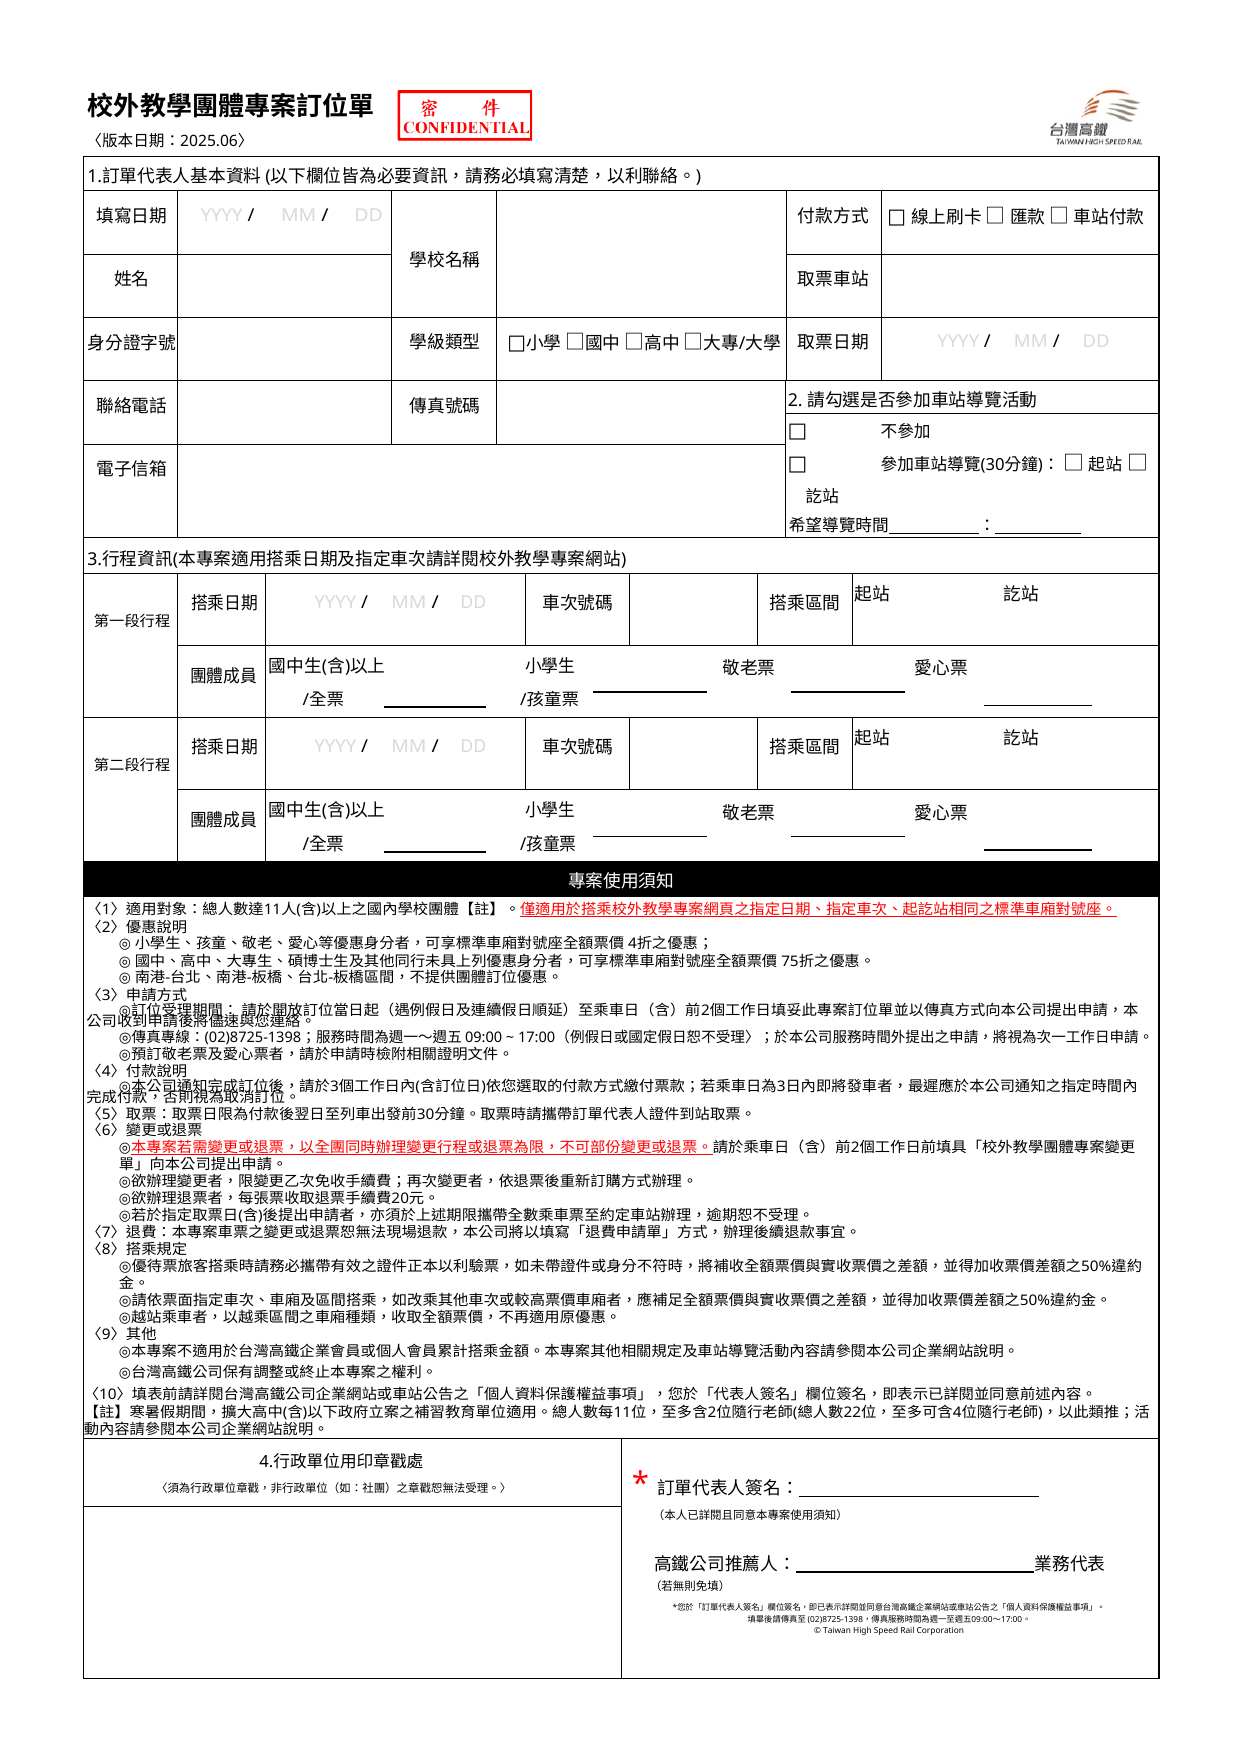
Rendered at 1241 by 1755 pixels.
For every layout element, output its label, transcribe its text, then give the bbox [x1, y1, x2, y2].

table_cell 取票車站 [787, 255, 881, 317]
table_cell [84, 1507, 621, 1678]
table_cell [587, 790, 715, 861]
table_cell 2. 請勾選是否參加車站導覽活動 [786, 381, 1158, 413]
table_cell 愛心票 [911, 646, 1158, 717]
table_cell 搭乘區間 [758, 574, 852, 645]
table_cell [178, 445, 785, 537]
table_cell [587, 646, 715, 717]
table_cell 第一段行程 [84, 574, 177, 717]
table_cell 敬老票 [715, 790, 786, 861]
table_cell 傳真號碼 [392, 381, 496, 444]
table_cell □ 線上刷卡 □ 匯款 □ 車站付款 [882, 191, 1158, 253]
table_cell MM / [391, 718, 448, 789]
table_cell 4.行政單位用印章戳處 〈須為行政單位章戳，非行政單位（如：社團）之章戳恕無法受理。〉 [84, 1439, 621, 1506]
table_cell 第二段行程 [84, 718, 177, 861]
table_cell 聯絡電話 [84, 381, 177, 444]
table_cell 學校名稱 [392, 191, 496, 317]
table_cell MM / DD [265, 191, 391, 253]
table_cell [178, 255, 391, 317]
table_cell 車次號碼 [526, 574, 629, 645]
table_cell [630, 574, 757, 645]
table_cell □小學 □國中 □高中 □大專/大學 [497, 318, 786, 379]
table_cell 車次號碼 [526, 718, 629, 789]
table_cell [497, 191, 786, 317]
table_cell 不參加 參加車站導覽(30分鐘)： □ 起站 □ 訖站 希望導覽時間 ： [786, 414, 1158, 537]
table_cell 訖站 [911, 718, 1158, 789]
table_cell 身分證字號 [84, 318, 177, 379]
table_cell * 訂單代表人簽名： （本人已詳閱且同意本專案使用須知） 高鐵公司推薦人： 業務代表 （若無則免填） *您於「訂單代表人簽名」欄位簽名，即已表示詳閱並同意台灣高鐵企業網站或車站公告之「個人資料保護權益事項」。 填畢後請傳真至 (02)8725-1398，傳真服務時間為週一至週五09:00～17:00。 © Taiwan High Speed Rail Corporation [622, 1439, 1158, 1678]
table_cell 學級類型 [392, 318, 496, 379]
table_cell 起站 [853, 718, 911, 789]
table_cell 小學生 /孩童票 [496, 646, 587, 717]
table_cell YYYY / [266, 718, 391, 789]
table_cell 〈1〉適用對象：總人數達11人(含)以上之國內學校團體【註】。僅適用於搭乘校外教學專案網頁之指定日期、指定車次、起訖站相同之標準車廂對號座。 〈2〉優惠說明 ◎ 小學生、孩童、敬老、愛心等優惠身分者，可享標準車廂對號座全額票價 4折之優惠； ◎ 國中、高中、大專生、碩博士生及其他同行未具上列優惠身分者，可享標準車廂對號座全額票價 75折之優惠。 ◎ 南港-台北、南港-板橋、台北-板橋區間，不提供團體訂位優惠。 〈3〉申請方式 ◎訂位受理期間： 請於開放訂位當日起（遇例假日及連續假日順延）至乘車日（含）前2個工作日填妥此專案訂位單並以傳真方式向本公司提出申請，本公司收到申請後將儘速與您連絡。 ◎傳真專線：(02)8725-1398；服務時間為週一～週五 09:00 ~ 17:00（例假日或國定假日恕不受理〉；於本公司服務時間外提出之申請，將視為次一工作日申請。 ◎預訂敬老票及愛心票者，請於申請時檢附相關證明文件。 〈4〉付款說明 ◎本公司通知完成訂位後，請於3個工作日內(含訂位日)依您選取的付款方式繳付票款；若乘車日為3日內即將發車者，最遲應於本公司通知之指定時間內完成付款，否則視為取消訂位。 〈5〉取票：取票日限為付款後翌日至列車出發前30分鐘。取票時請攜帶訂單代表人證件到站取票。 〈6〉變更或退票 ◎本專案若需變更或退票，以全團同時辦理變更行程或退票為限，不可部份變更或退票。請於乘車日（含）前2個工作日前填具「校外教學團體專案變更單」向本公司提出申請。 ◎欲辦理變更者，限變更乙次免收手續費；再次變更者，依退票後重新訂購方式辦理。 ◎欲辦理退票者，每張票收取退票手續費20元。 ◎若於指定取票日(含)後提出申請者，亦須於上述期限攜帶全數乘車票至約定車站辦理，逾期恕不受理。 〈7〉退費：本專案車票之變更或退票恕無法現場退款，本公司將以填寫「退費申請單」方式，辦理後續退款事宜。 〈8〉搭乘規定 ◎優待票旅客搭乘時請務必攜帶有效之證件正本以利驗票，如未帶證件或身分不符時，將補收全額票價與實收票價之差額，並得加收票價差額之50%違約金。 ◎請依票面指定車次、車廂及區間搭乘，如改乘其他車次或較高票價車廂者，應補足全額票價與實收票價之差額，並得加收票價差額之50%違約金。 ◎越站乘車者，以越乘區間之車廂種類，收取全額票價，不再適用原優惠。 〈9〉其他 ◎本專案不適用於台灣高鐵企業會員或個人會員累計搭乘金額。本專案其他相關規定及車站導覽活動內容請參閱本公司企業網站說明。 ◎台灣高鐵公司保有調整或終止本專案之權利。 〈10〉填表前請詳閱台灣高鐵公司企業網站或車站公告之「個人資料保護權益事項」，您於「代表人簽名」欄位簽名，即表示已詳閱並同意前述內容。 【註】寒暑假期間，擴大高中(含)以下政府立案之補習教育單位適用。總人數每11位，至多含2位隨行老師(總人數22位，至多可含4位隨行老師)，以此類推；活動內容請參閱本公司企業網站說明。 [84, 897, 1158, 1437]
table_cell [497, 381, 785, 444]
table_cell 搭乘區間 [758, 718, 852, 789]
table_cell 3.行程資訊(本專案適用搭乘日期及指定車次請詳閱校外教學專案網站) [84, 538, 1158, 573]
table_cell 取票日期 [787, 318, 881, 379]
table_cell YYYY / MM / DD [882, 318, 1158, 379]
table_cell 國中生(含)以上 /全票 [266, 790, 496, 861]
table_cell [496, 718, 525, 789]
table_cell 付款方式 [787, 191, 881, 253]
table_cell 電子信箱 [84, 445, 177, 537]
table_cell 搭乘日期 [178, 718, 265, 789]
table_cell 團體成員 [178, 646, 265, 717]
table_cell 團體成員 [178, 790, 265, 861]
text 校外教學團體專案訂位單 [88, 77, 1168, 125]
table_cell 訖站 [911, 574, 1158, 645]
table_cell YYYY / [178, 191, 265, 253]
table_cell [178, 381, 391, 444]
table_cell YYYY / [266, 574, 391, 645]
table_cell 小學生 /孩童票 [496, 790, 587, 861]
table_cell [630, 718, 757, 789]
table_cell 國中生(含)以上 /全票 [266, 646, 496, 717]
table_cell 姓名 [84, 255, 177, 317]
table_cell 專案使用須知 [84, 861, 1158, 897]
table_cell [882, 255, 1158, 317]
table_cell 愛心票 [911, 790, 1158, 861]
table_cell 填寫日期 [84, 191, 177, 253]
table_cell DD [449, 718, 496, 789]
table_cell [786, 790, 911, 861]
table_cell 起站 [853, 574, 911, 645]
table_cell [178, 318, 391, 379]
table_cell 敬老票 [715, 646, 786, 717]
table_header 1.訂單代表人基本資料 (以下欄位皆為必要資訊，請務必填寫清楚，以利聯絡。) [84, 157, 1158, 190]
table_cell MM / [391, 574, 448, 645]
table_cell DD [449, 574, 496, 645]
table_cell 搭乘日期 [178, 574, 265, 645]
table_cell [496, 574, 525, 645]
text 〈版本日期：2025.06〉 [86, 125, 1168, 152]
table_cell [786, 646, 911, 717]
